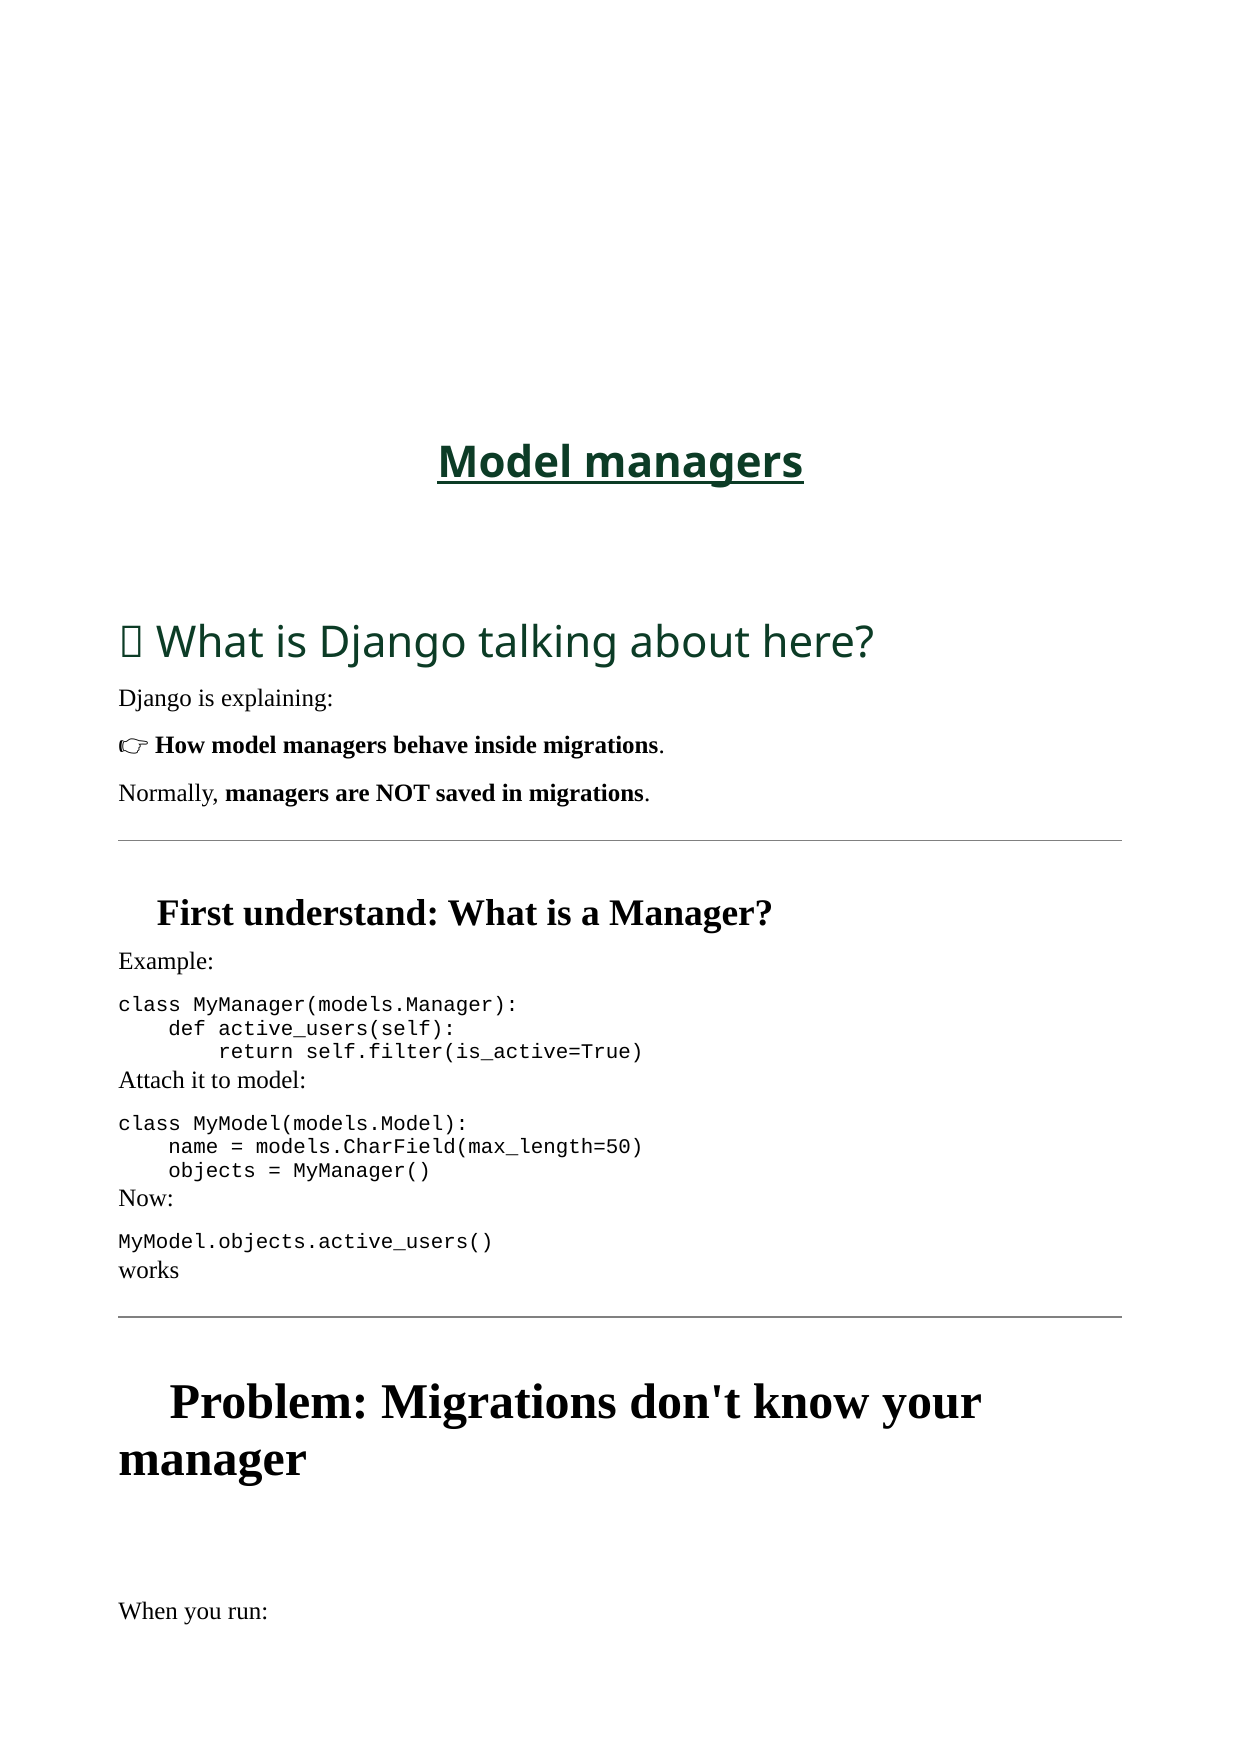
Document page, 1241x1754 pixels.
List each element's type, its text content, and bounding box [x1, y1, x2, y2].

text works ✅ [118, 1255, 1122, 1283]
text objects = MyManager() [118, 1160, 1122, 1183]
text Attach it to model: [118, 1065, 1122, 1094]
text return self.filter(is_active=True) [118, 1041, 1122, 1065]
text MyModel.objects.active_users() [118, 1231, 1122, 1255]
text 👉 How model managers behave inside migrations. [118, 730, 1122, 759]
text Normally, managers are NOT saved in migrations. [118, 778, 1122, 807]
text class MyModel(models.Model): [118, 1112, 1122, 1136]
subtitle ✅ Problem: Migrations don't know your manager [118, 1372, 1122, 1487]
text def active_users(self): [118, 1018, 1122, 1041]
text Example: [118, 946, 1122, 975]
text Django is explaining: [118, 683, 1122, 712]
subtitle ✅ What is Django talking about here? [118, 611, 1122, 670]
text class MyManager(models.Manager): [118, 994, 1122, 1018]
text When you run: [118, 1596, 1122, 1625]
text name = models.CharField(max_length=50) [118, 1136, 1122, 1160]
subtitle Model managers [118, 431, 1122, 490]
subtitle ✅ First understand: What is a Manager? [118, 891, 1122, 934]
text Now: [118, 1183, 1122, 1212]
